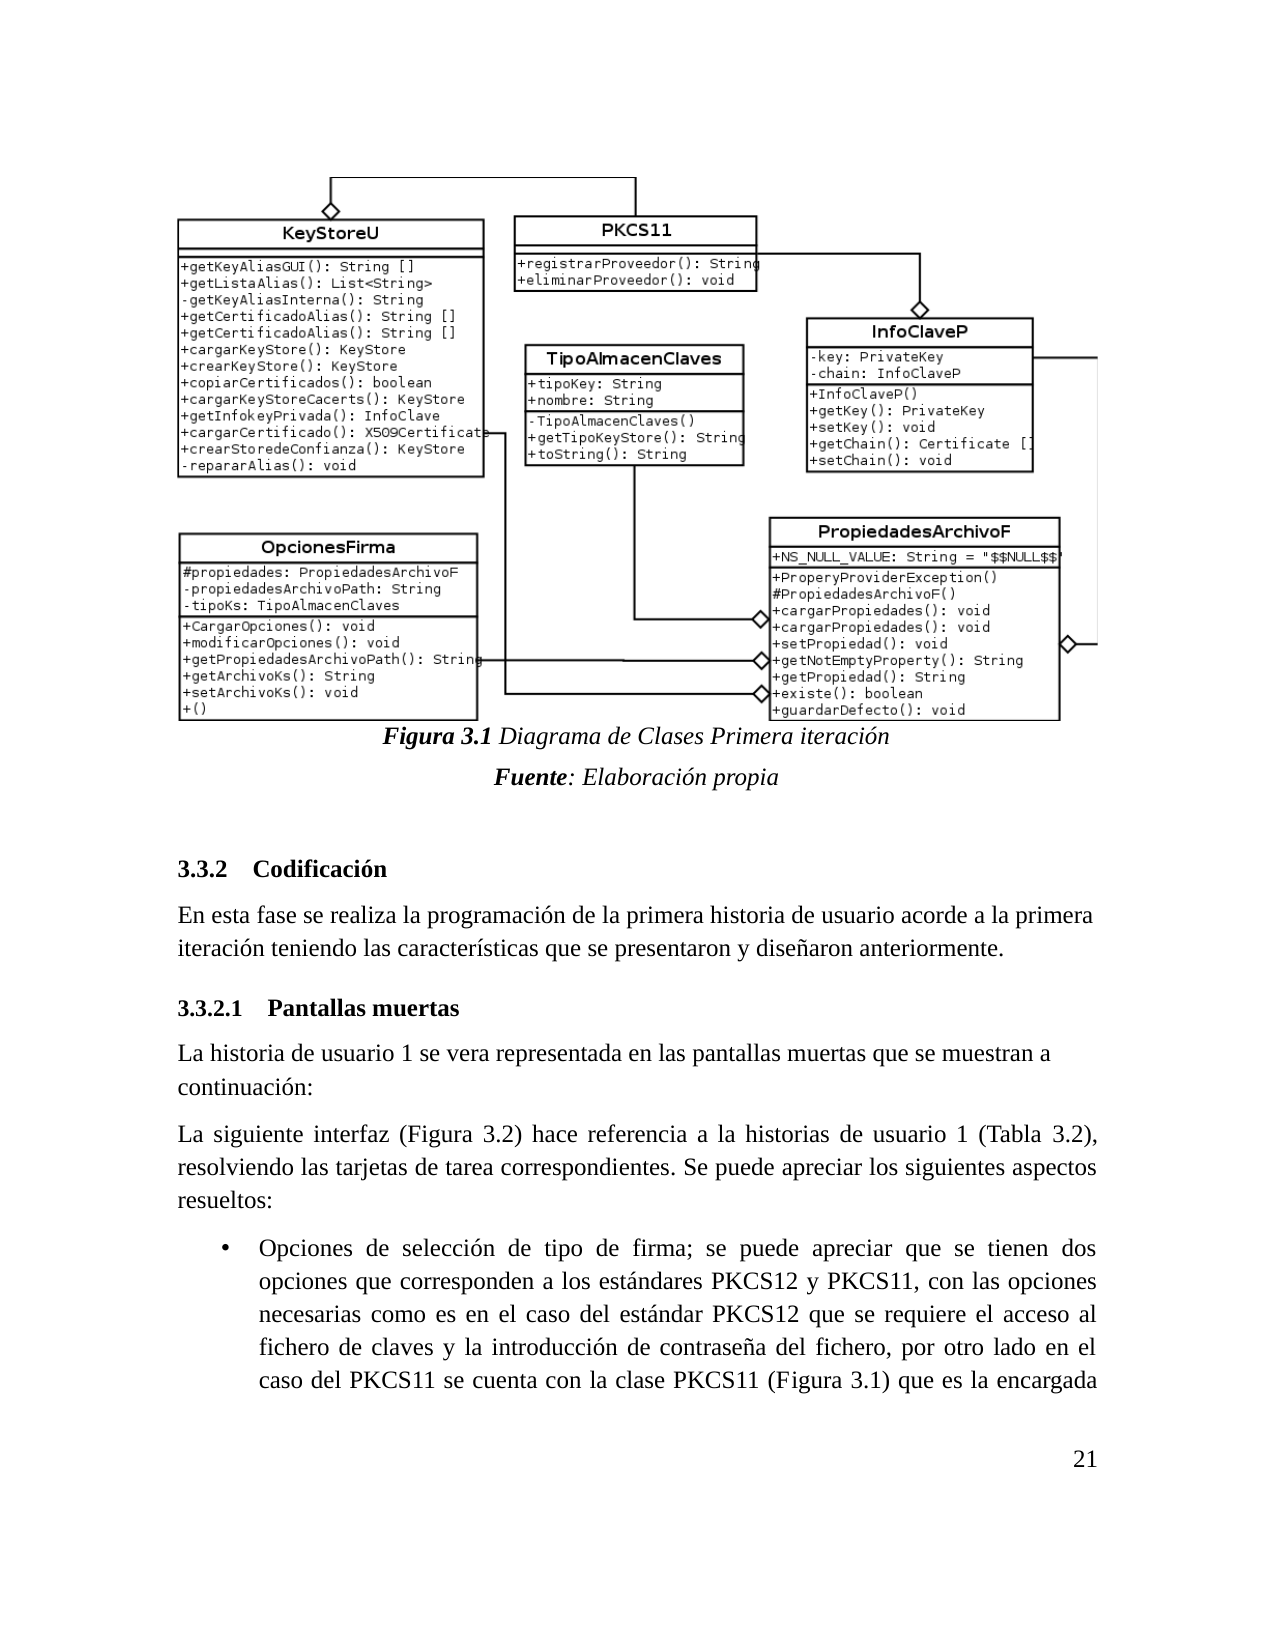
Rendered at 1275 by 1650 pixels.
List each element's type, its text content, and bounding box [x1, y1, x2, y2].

text Figura 3.1 Diagrama de Clases Primera iteración [177, 721, 1098, 749]
list Opciones de selección de tipo de firma; se puede apreciar que se tienen dos opciones que corresponden a los estándares PKCS12 y PKCS11, con las opciones necesarias como es en el caso del estándar PKCS12 que se requiere el acceso al fichero de claves y la introducción de contraseña del fichero, por otro lado en el caso del PKCS11 se cuenta con la clase PKCS11 (Figura 3.1) que es la encargada [221, 1233, 1098, 1394]
text La historia de usuario 1 se vera representada en las pantallas muertas que se muestran a continuación: [177, 1038, 1098, 1100]
picture [177, 177, 1098, 721]
subtitle Codificación [177, 854, 1098, 883]
text La siguiente interfaz (Figura 3.2) hace referencia a la historias de usuario 1 (Tabla 3.2), resolviendo las tarjetas de tarea correspondientes. Se puede apreciar los siguientes aspectos resueltos: [177, 1119, 1098, 1214]
subtitle Pantallas muertas [177, 993, 1098, 1022]
text En esta fase se realiza la programación de la primera historia de usuario acorde a la primera iteración teniendo las características que se presentaron y diseñaron anteriormente. [177, 900, 1098, 962]
text Fuente: Elaboración propia [177, 762, 1098, 791]
